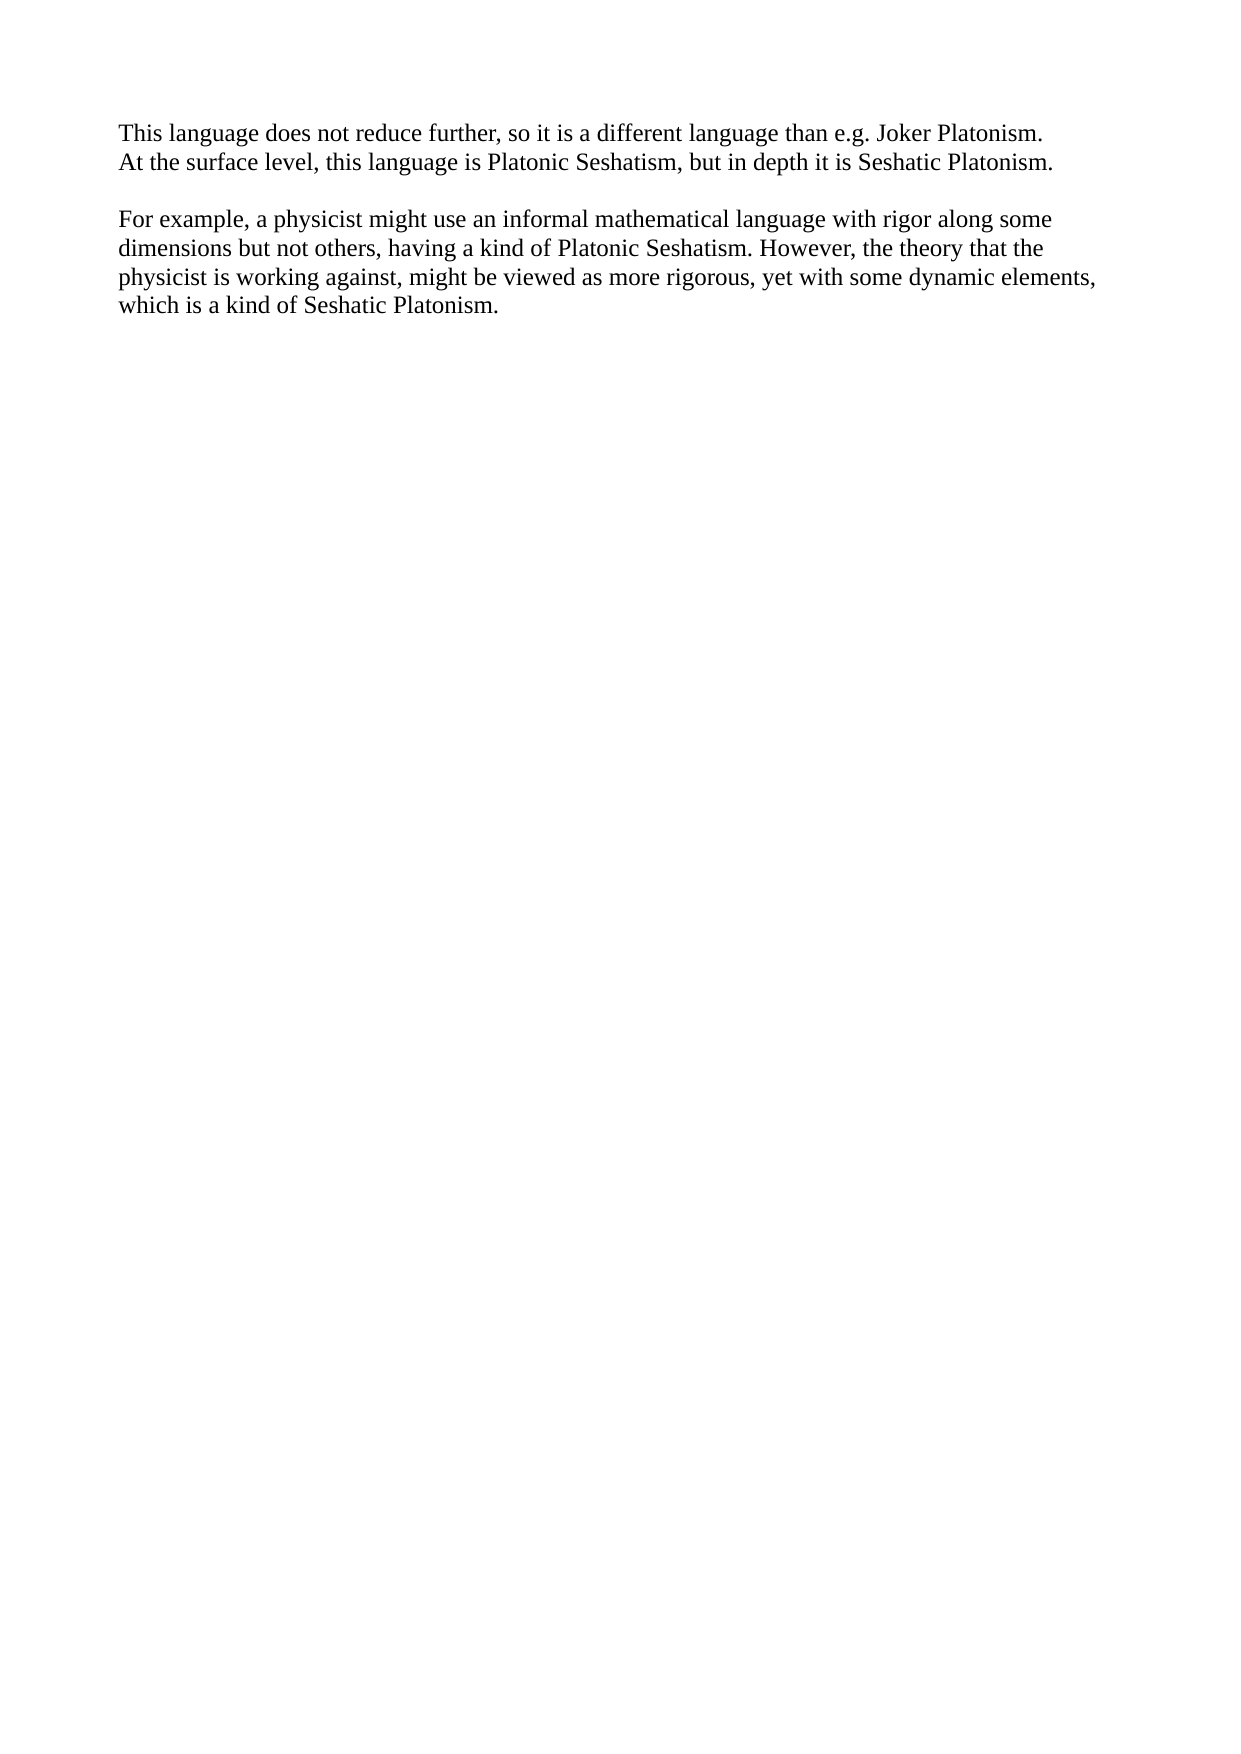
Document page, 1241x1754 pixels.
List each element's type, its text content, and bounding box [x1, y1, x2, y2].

text For example, a physicist might use an informal mathematical language with rigor along some dimensions but not others, having a kind of Platonic Seshatism. However, the theory that the physicist is working against, might be viewed as more rigorous, yet with some dynamic elements, which is a kind of Seshatic Platonism. [118, 204, 1122, 319]
text This language does not reduce further, so it is a different language than e.g. Joker Platonism. [118, 118, 1122, 147]
text At the surface level, this language is Platonic Seshatism, but in depth it is Seshatic Platonism. [118, 147, 1122, 176]
